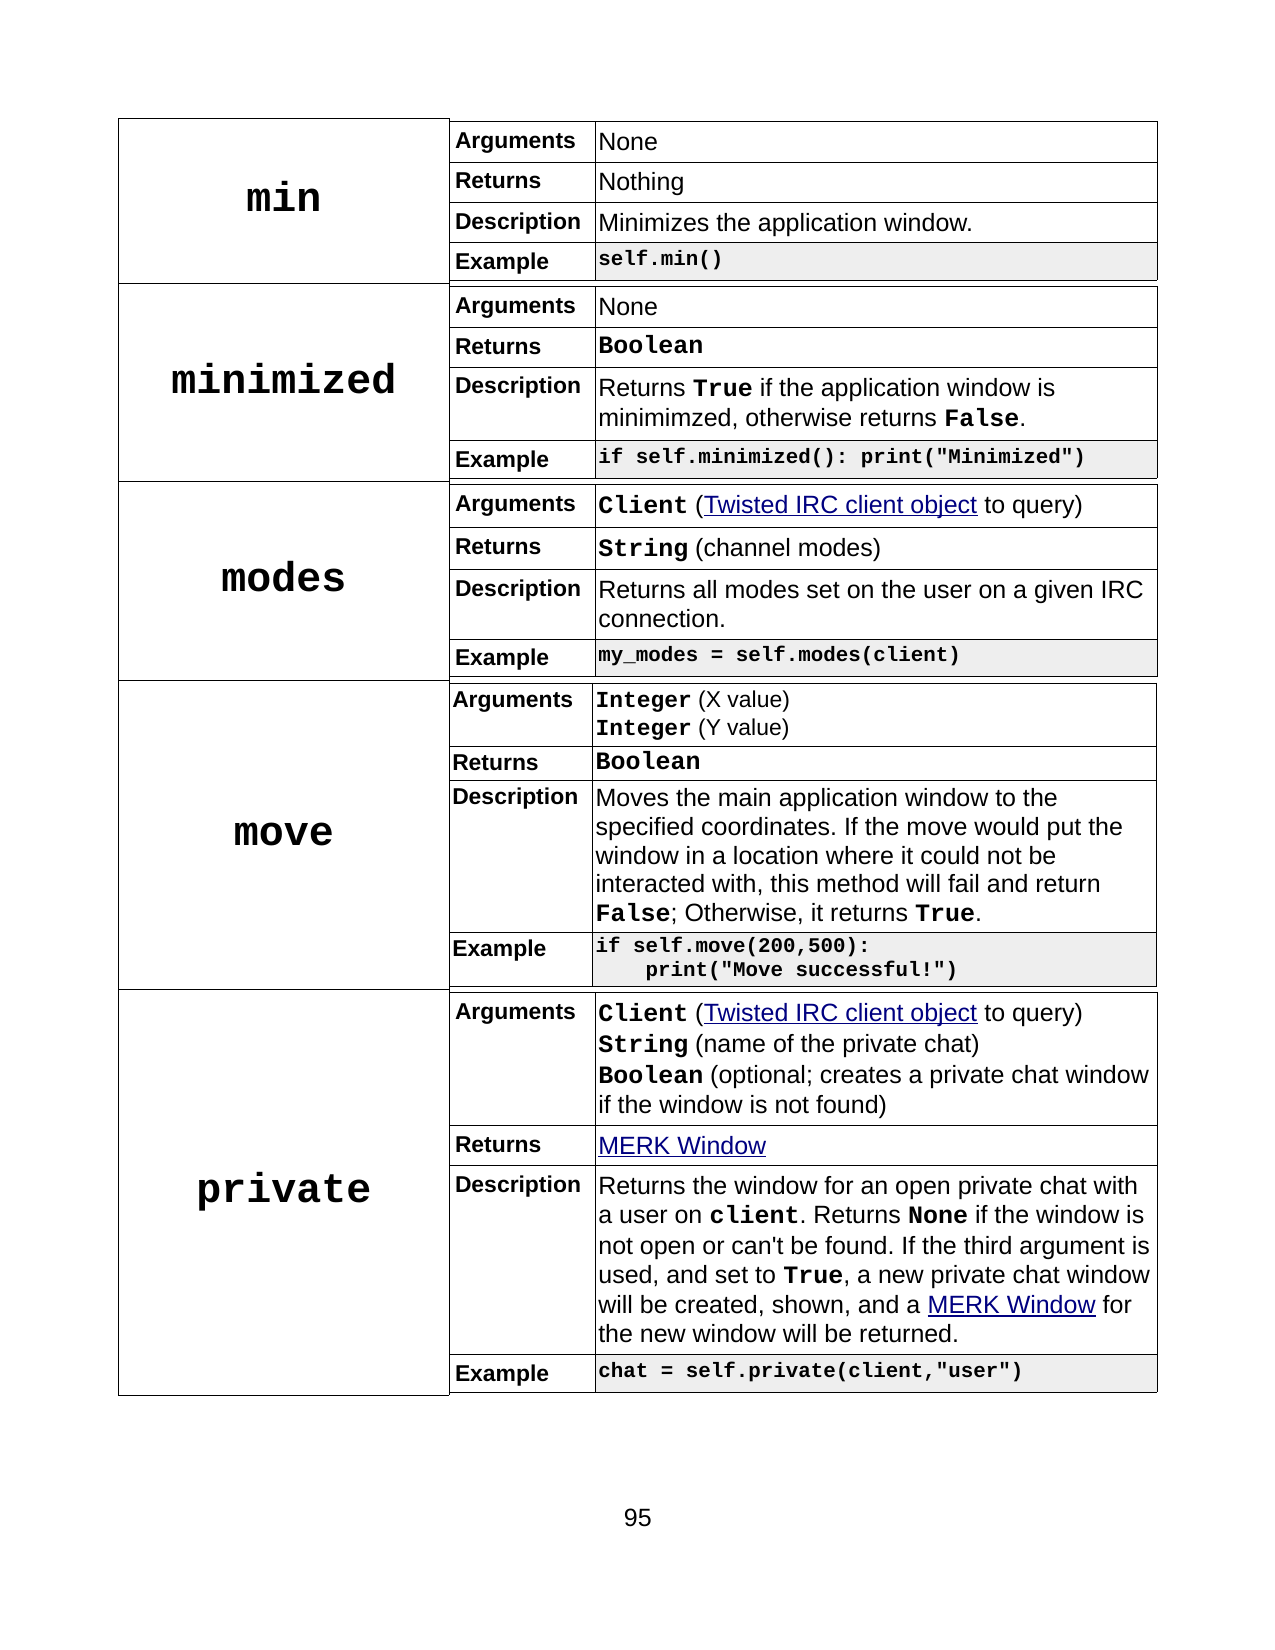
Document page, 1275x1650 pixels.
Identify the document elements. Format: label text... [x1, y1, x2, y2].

table_header None [596, 287, 1157, 327]
table_header Client (Twisted IRC client object to query) [596, 485, 1157, 527]
table_cell String (channel modes) [596, 528, 1157, 569]
table_cell Returns [450, 528, 595, 569]
table_cell Returns all modes set on the user on a given IRC connection. [596, 570, 1157, 638]
table_cell if self.minimized(): print("Minimized") [596, 441, 1157, 478]
table_cell Returns [450, 1126, 595, 1165]
table_cell modes [119, 482, 449, 679]
table_cell Example [450, 243, 595, 280]
table_cell Returns [450, 328, 595, 367]
table_cell minimized [119, 284, 449, 481]
table_cell Description [450, 203, 595, 242]
table_cell Boolean [593, 747, 1156, 780]
table_cell Moves the main application window to the specified coordinates. If the move would put the window in a location where it could not be interacted with, this method will fail and return False; Otherwise, it returns True. [593, 781, 1156, 932]
table_header Integer (X value) Integer (Y value) [593, 684, 1156, 746]
table_header Arguments [450, 287, 595, 327]
table_cell my_modes = self.modes(client) [596, 640, 1157, 676]
table_header Arguments [450, 993, 595, 1125]
table_cell Description [450, 570, 595, 638]
table_cell Returns [450, 163, 595, 202]
table_cell Description [450, 781, 592, 932]
table_header Arguments [450, 122, 595, 162]
table_header Arguments [450, 684, 592, 746]
table_cell min [119, 119, 449, 283]
table_header Client (Twisted IRC client object to query) String (name of the private chat) Boolean (optional; creates a private chat window if the window is not found) [596, 993, 1157, 1125]
table_cell Description [450, 368, 595, 440]
table_cell Returns the window for an open private chat with a user on client. Returns None if the window is not open or can't be found. If the third argument is used, and set to True, a new private chat window will be created, shown, and a MERK Window for the new window will be returned. [596, 1166, 1157, 1354]
table_cell Example [450, 1355, 595, 1392]
table_cell Example [450, 441, 595, 478]
table_cell Nothing [596, 163, 1157, 202]
table_cell Example [450, 640, 595, 676]
table_cell Boolean [596, 328, 1157, 367]
table_header None [596, 122, 1157, 162]
table_cell Returns [450, 747, 592, 780]
table_cell private [119, 990, 449, 1395]
table_header Arguments [450, 485, 595, 527]
table_cell chat = self.private(client,"user") [596, 1355, 1157, 1392]
table_cell if self.move(200,500): print("Move successful!") [593, 933, 1156, 986]
table_cell Example [450, 933, 592, 986]
table_cell self.min() [596, 243, 1157, 280]
table_cell move [119, 681, 449, 989]
table_cell MERK Window [596, 1126, 1157, 1165]
table_cell Returns True if the application window is minimimzed, otherwise returns False. [596, 368, 1157, 440]
table_cell Description [450, 1166, 595, 1354]
table_cell Minimizes the application window. [596, 203, 1157, 242]
